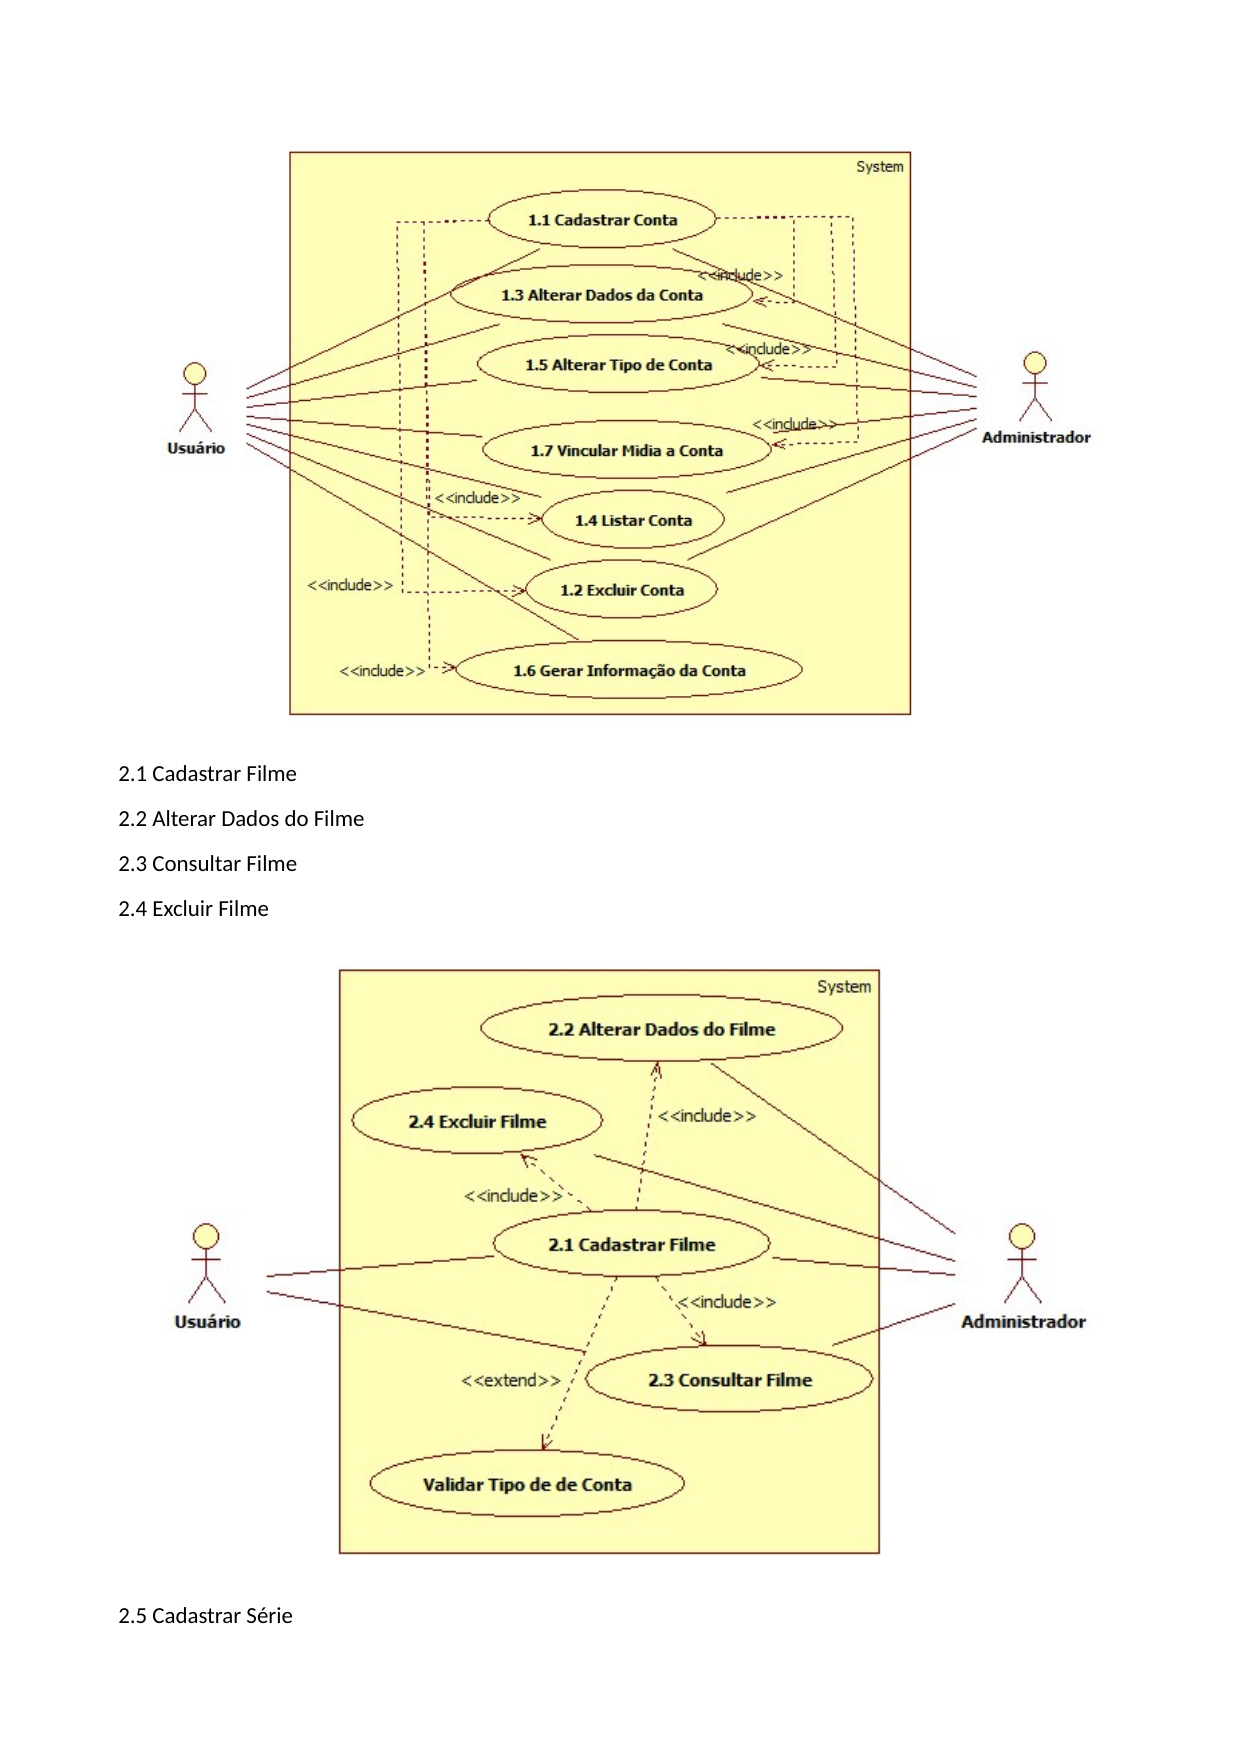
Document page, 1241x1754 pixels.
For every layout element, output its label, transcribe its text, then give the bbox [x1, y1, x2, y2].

subtitle 2.5 Cadastrar Série [118, 1601, 1122, 1629]
subtitle 2.4 Excluir Filme [118, 894, 1122, 922]
subtitle 2.2 Alterar Dados do Filme [118, 804, 1122, 832]
subtitle 2.1 Cadastrar Filme [118, 759, 1122, 787]
subtitle 2.3 Consultar Filme [118, 849, 1122, 877]
